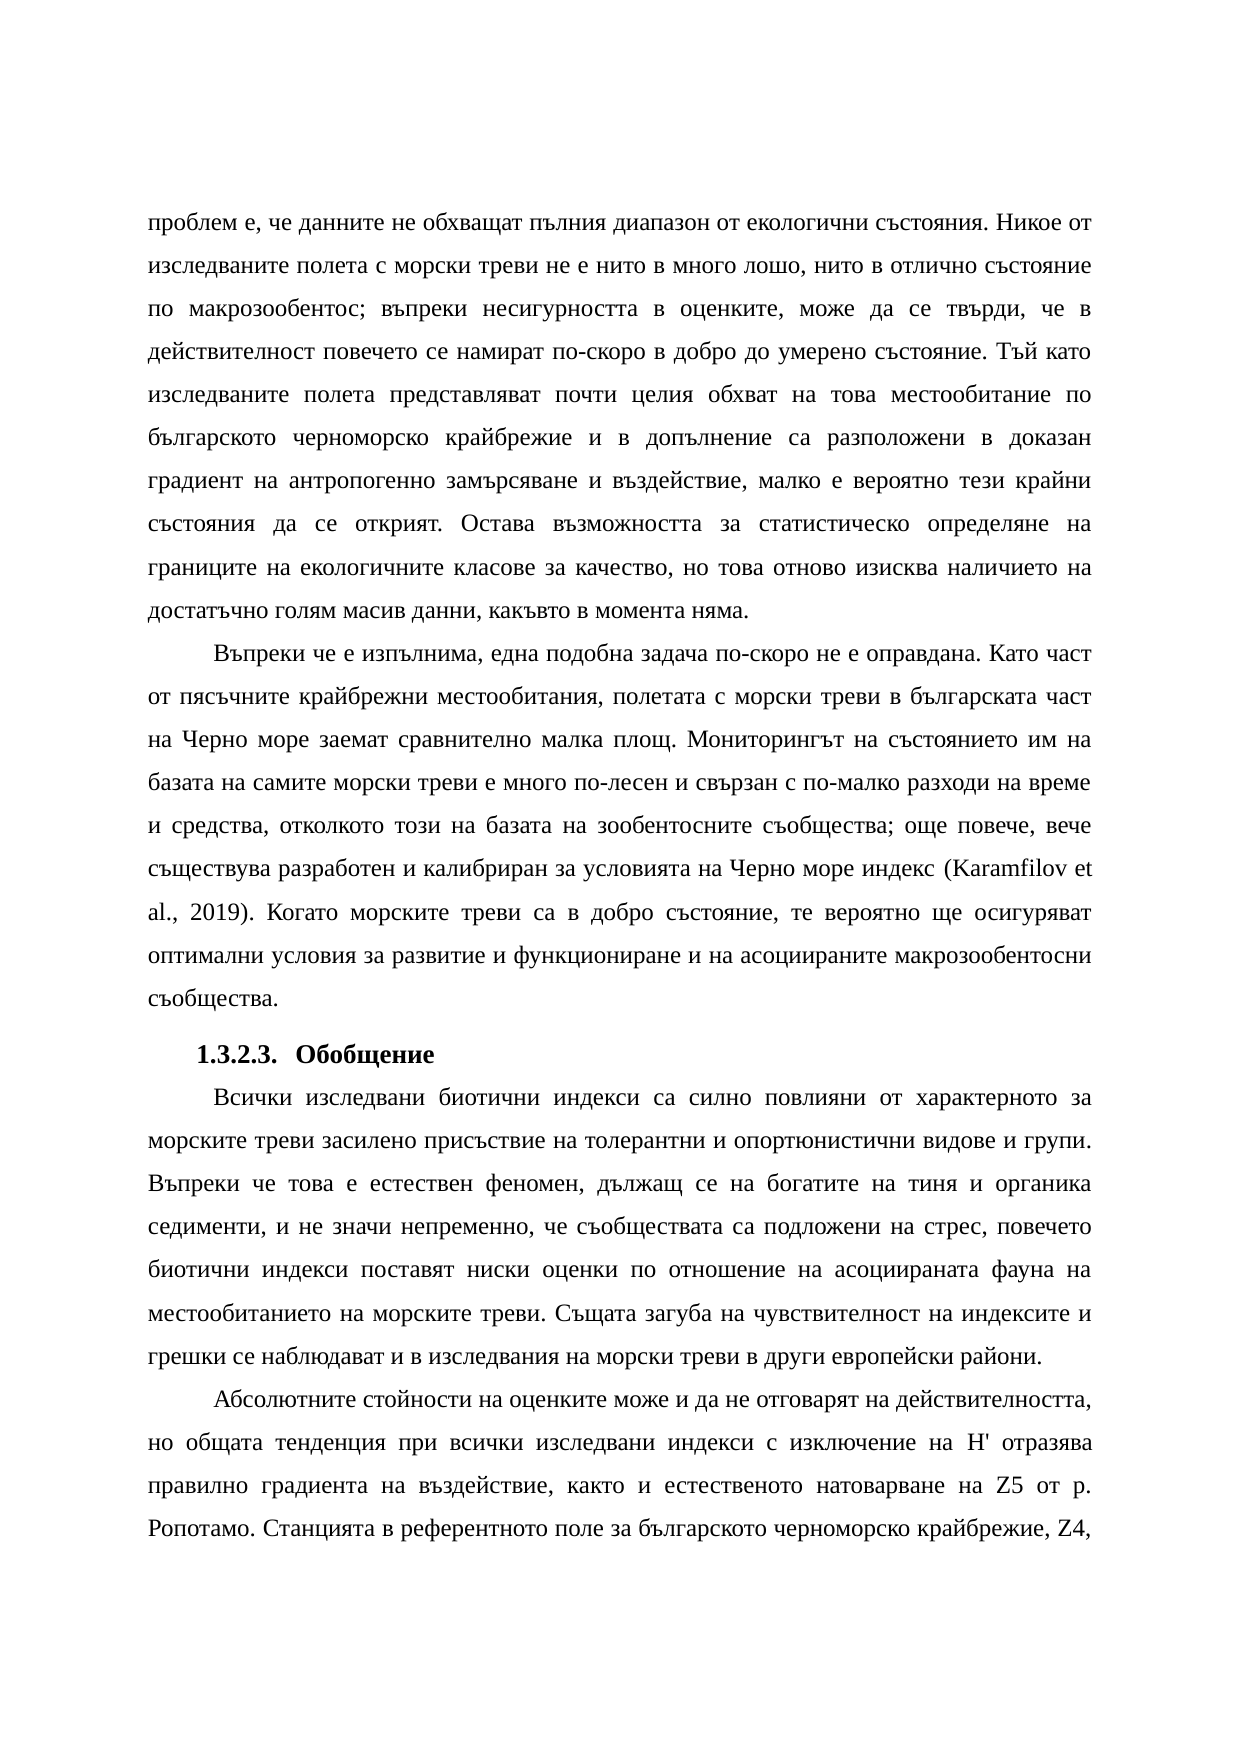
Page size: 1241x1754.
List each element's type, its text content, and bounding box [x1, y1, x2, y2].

text Въпреки че е изпълнима, една подобна задача по-скоро не е оправдана. Като част от пясъчните крайбрежни местообитания, полетата с морски треви в българската част на Черно море заемат сравнително малка площ. Мониторингът на състоянието им на базата на самите морски треви е много по-лесен и свързан с по-малко разходи на време и средства, отколкото този на базата на зообентосните съобщества; още повече, вече съществува разработен и калибриран за условията на Черно море индекс (Karamfilov et al., 2019). Когато морските треви са в добро състояние, те вероятно ще осигуряват оптимални условия за развитие и функциониране и на асоциираните макрозообентосни съобщества. [148, 638, 1093, 1012]
subtitle Обобщение [266, 1038, 1093, 1069]
text проблем е, че данните не обхващат пълния диапазон от екологични състояния. Никое от изследваните полета с морски треви не е нито в много лошо, нито в отлично състояние по макрозообентос; въпреки несигурността в оценките, може да се твърди, че в действителност повечето се намират по-скоро в добро до умерено състояние. Тъй като изследваните полета представляват почти целия обхват на това местообитание по българското черноморско крайбрежие и в допълнение са разположени в доказан градиент на антропогенно замърсяване и въздействие, малко е вероятно тези крайни състояния да се открият. Остава възможността за статистическо определяне на границите на екологичните класове за качество, но това отново изисква наличието на достатъчно голям масив данни, какъвто в момента няма. [148, 207, 1093, 623]
text Всички изследвани биотични индекси са силно повлияни от характерното за морските треви засилено присъствие на толерантни и опортюнистични видове и групи. Въпреки че това е естествен феномен, дължащ се на богатите на тиня и органика седименти, и не значи непременно, че съобществата са подложени на стрес, повечето биотични индекси поставят ниски оценки по отношение на асоциираната фауна на местообитанието на морските треви. Същата загуба на чувствителност на индексите и грешки се наблюдават и в изследвания на морски треви в други европейски райони. [148, 1082, 1093, 1369]
text Абсолютните стойности на оценките може и да не отговарят на действителността, но общата тенденция при всички изследвани индекси с изключение на H' отразява правилно градиента на въздействие, както и естественото натоварване на Z5 от р. Ропотамо. Станцията в референтното поле за българското черноморско крайбрежие, Z4, [148, 1384, 1093, 1542]
